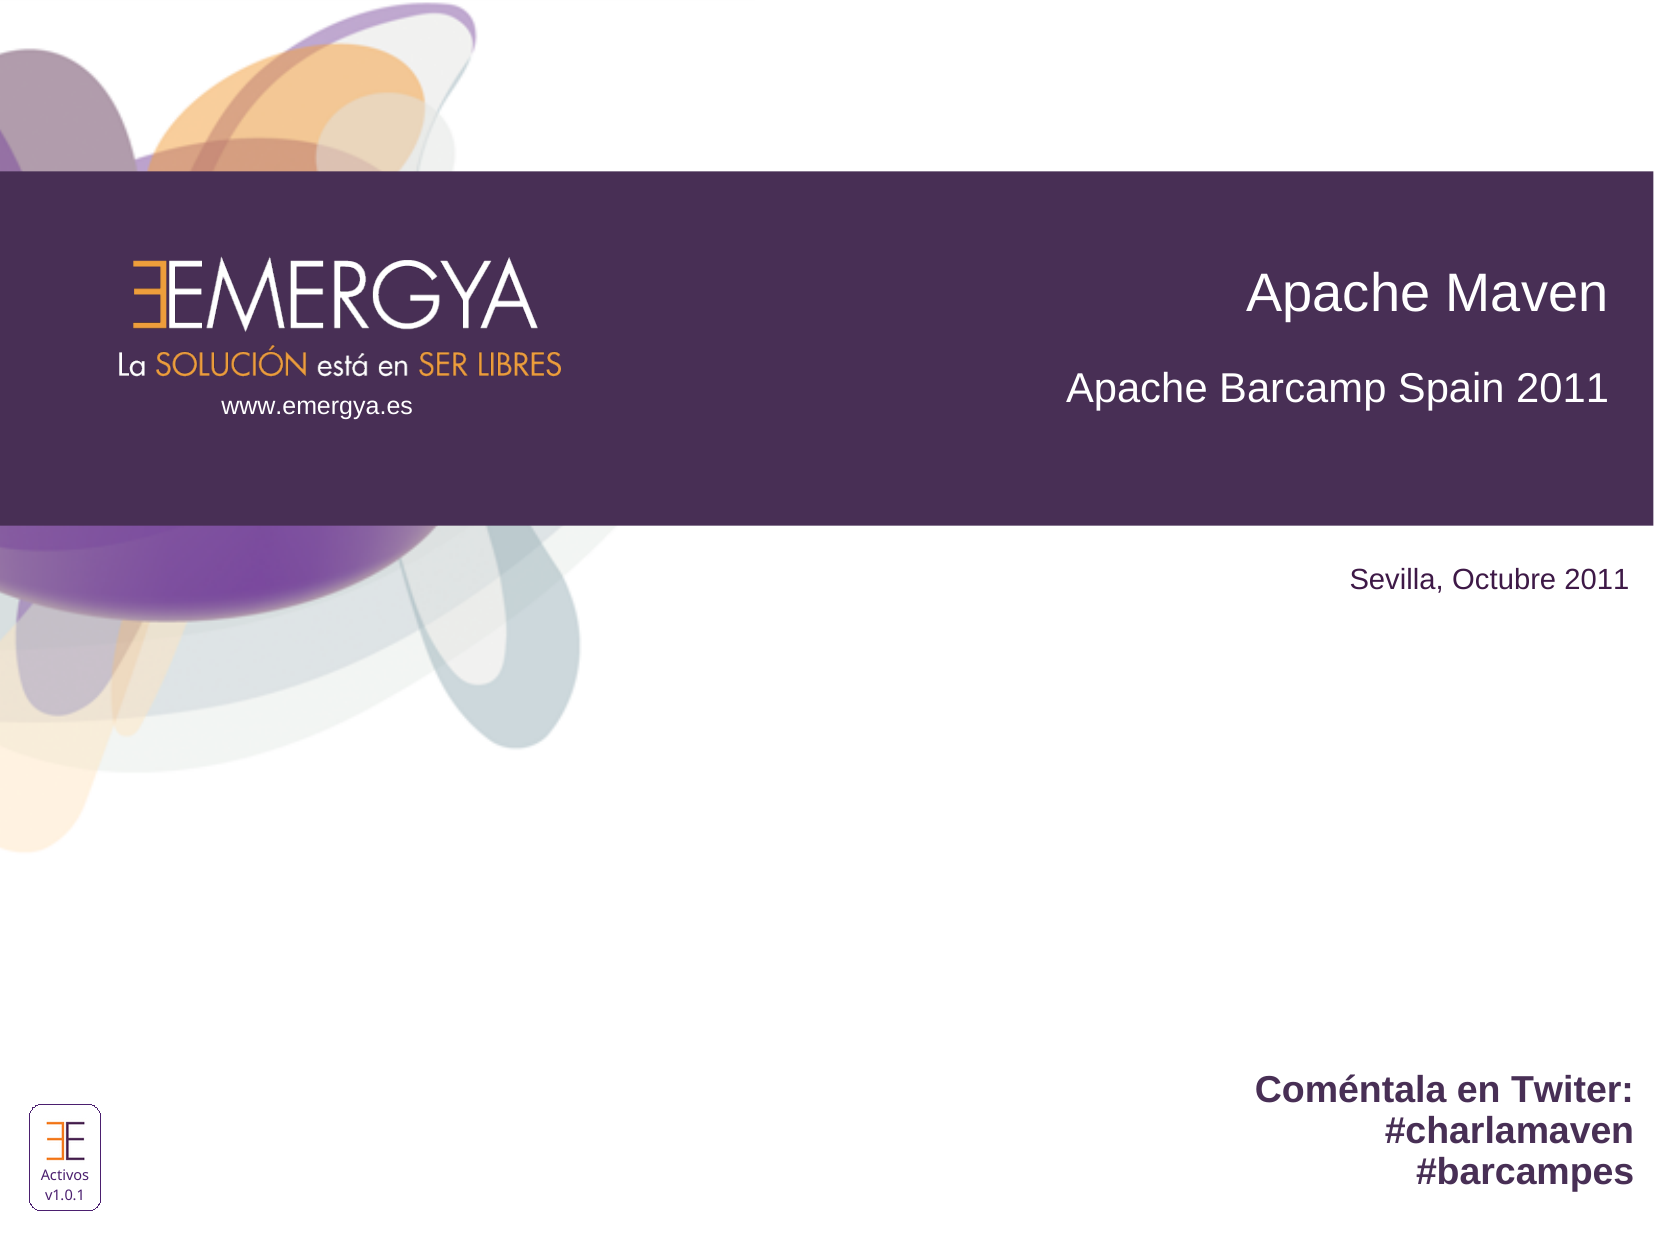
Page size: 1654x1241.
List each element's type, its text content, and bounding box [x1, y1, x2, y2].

text_box Apache Maven Apache Barcamp Spain 2011 [649, 254, 1625, 419]
picture [0, 526, 755, 863]
text_box Sevilla, Octubre 2011 [1228, 555, 1645, 604]
picture [0, 0, 755, 171]
text_box [29, 1104, 101, 1211]
text_box Coméntala en Twiter: #charlamaven #barcampes [1240, 1062, 1650, 1221]
picture [117, 256, 562, 384]
picture [43, 1118, 87, 1163]
